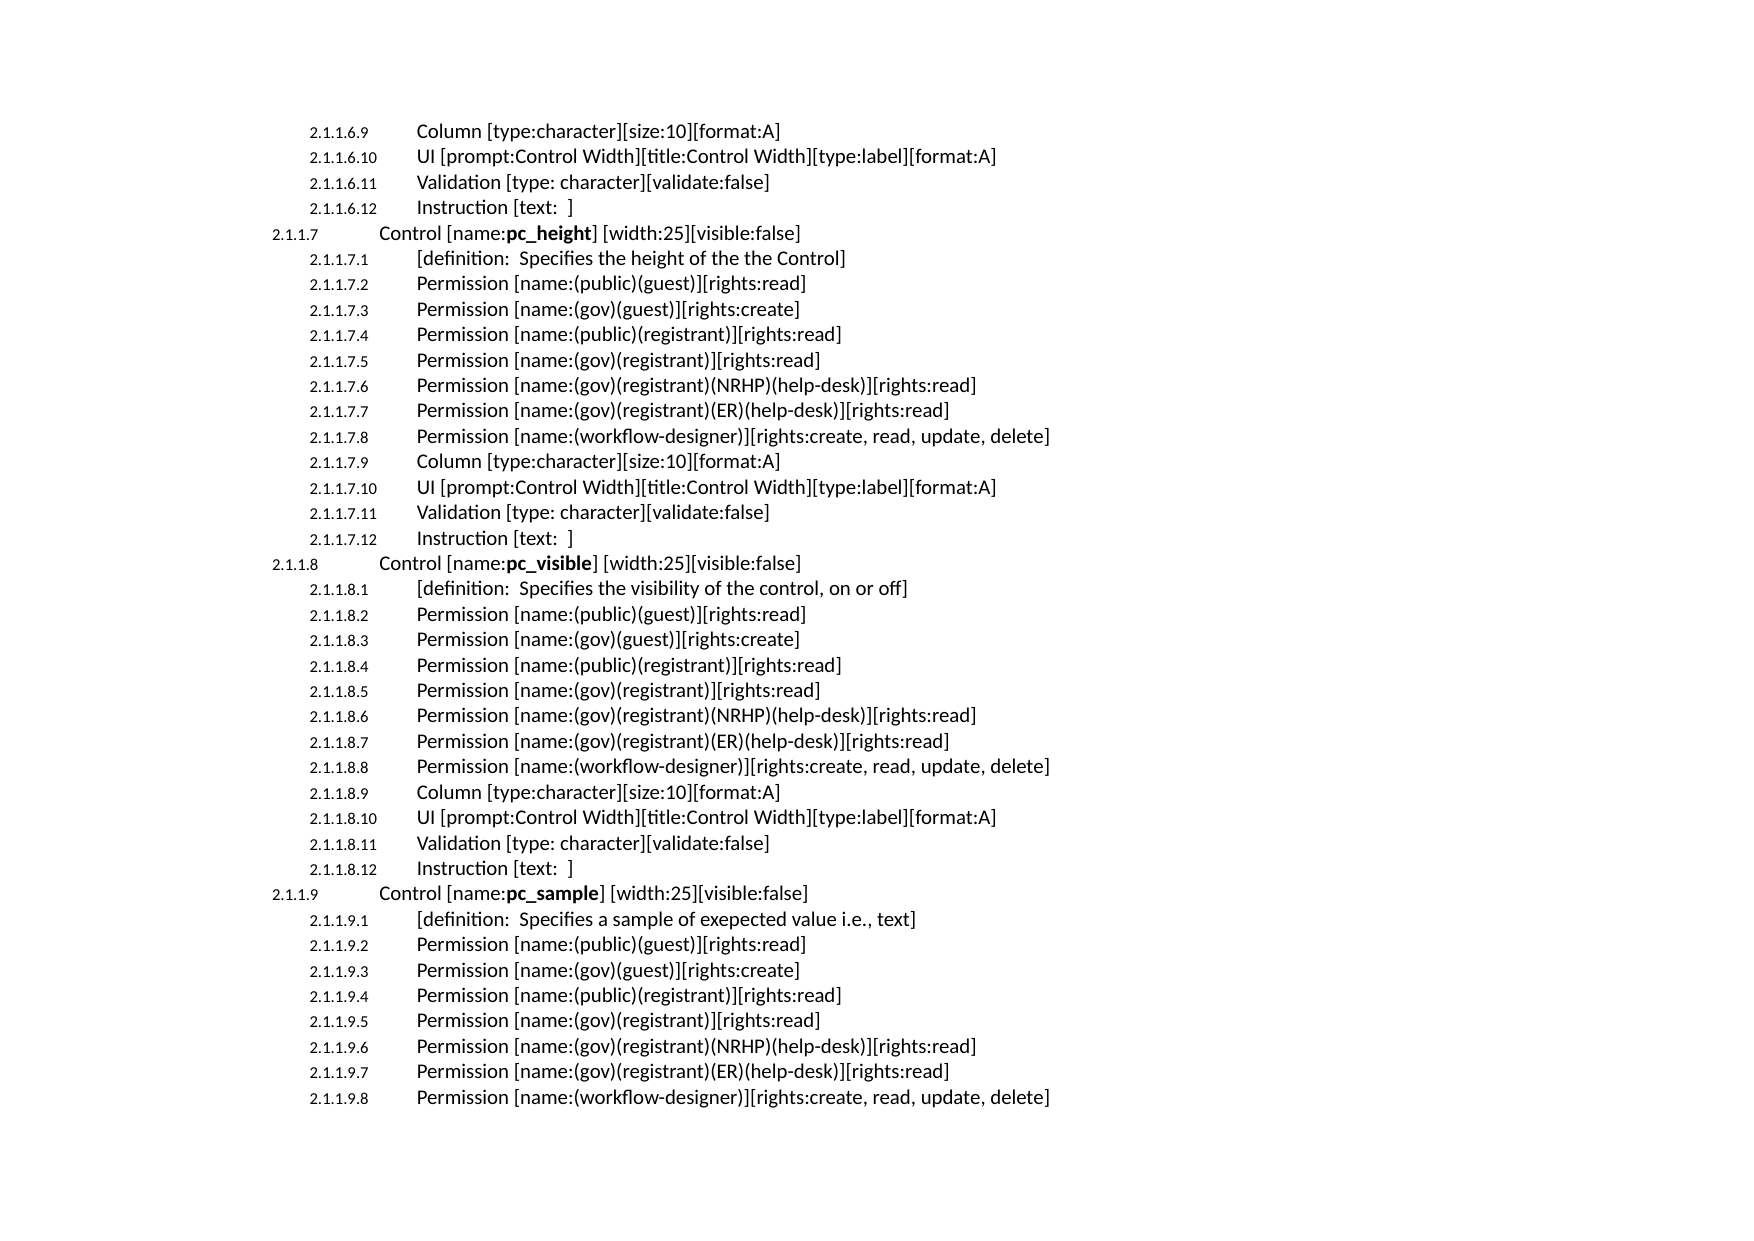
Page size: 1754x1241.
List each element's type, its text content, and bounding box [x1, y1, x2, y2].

list Instruction [text: ] [306, 855, 1636, 881]
list Column [type:character][size:10][format:A] [306, 118, 1636, 143]
list Instruction [text: ] [306, 525, 1636, 550]
list Validation [type: character][validate:false] [306, 830, 1636, 855]
list [definition: Specifies the visibility of the control, on or off] [306, 576, 1636, 601]
list Column [type:character][size:10][format:A] [306, 448, 1636, 474]
list Control [name:pc_height] [width:25][visible:false] [268, 220, 1636, 245]
list Column [type:character][size:10][format:A] [306, 779, 1636, 804]
list Instruction [text: ] [306, 194, 1636, 220]
list Permission [name:(public)(registrant)][rights:read] [306, 321, 1636, 347]
list Permission [name:(workflow-designer)][rights:create, read, update, delete] [306, 1084, 1636, 1109]
list Control [name:pc_visible] [width:25][visible:false] [268, 550, 1636, 576]
list Permission [name:(gov)(registrant)(ER)(help-desk)][rights:read] [306, 398, 1636, 423]
list Permission [name:(gov)(registrant)][rights:read] [306, 1008, 1636, 1033]
list Permission [name:(gov)(guest)][rights:create] [306, 296, 1636, 321]
list Permission [name:(public)(guest)][rights:read] [306, 601, 1636, 626]
list Permission [name:(gov)(guest)][rights:create] [306, 626, 1636, 652]
list Permission [name:(public)(registrant)][rights:read] [306, 652, 1636, 677]
list UI [prompt:Control Width][title:Control Width][type:label][format:A] [306, 474, 1636, 499]
list Permission [name:(gov)(registrant)(NRHP)(help-desk)][rights:read] [306, 372, 1636, 398]
list Permission [name:(public)(guest)][rights:read] [306, 271, 1636, 296]
list UI [prompt:Control Width][title:Control Width][type:label][format:A] [306, 804, 1636, 830]
list Permission [name:(public)(registrant)][rights:read] [306, 982, 1636, 1008]
list Validation [type: character][validate:false] [306, 169, 1636, 194]
list Permission [name:(workflow-designer)][rights:create, read, update, delete] [306, 423, 1636, 448]
list [definition: Specifies a sample of exepected value i.e., text] [306, 906, 1636, 931]
list Validation [type: character][validate:false] [306, 499, 1636, 525]
list Control [name:pc_sample] [width:25][visible:false] [268, 881, 1636, 906]
list Permission [name:(gov)(guest)][rights:create] [306, 957, 1636, 982]
list Permission [name:(gov)(registrant)(NRHP)(help-desk)][rights:read] [306, 703, 1636, 728]
list UI [prompt:Control Width][title:Control Width][type:label][format:A] [306, 143, 1636, 169]
list Permission [name:(workflow-designer)][rights:create, read, update, delete] [306, 753, 1636, 779]
list Permission [name:(public)(guest)][rights:read] [306, 931, 1636, 957]
list Permission [name:(gov)(registrant)(ER)(help-desk)][rights:read] [306, 728, 1636, 753]
list Permission [name:(gov)(registrant)][rights:read] [306, 677, 1636, 703]
list Permission [name:(gov)(registrant)][rights:read] [306, 347, 1636, 372]
list Permission [name:(gov)(registrant)(NRHP)(help-desk)][rights:read] [306, 1033, 1636, 1058]
list Permission [name:(gov)(registrant)(ER)(help-desk)][rights:read] [306, 1058, 1636, 1084]
list [definition: Specifies the height of the the Control] [306, 245, 1636, 271]
